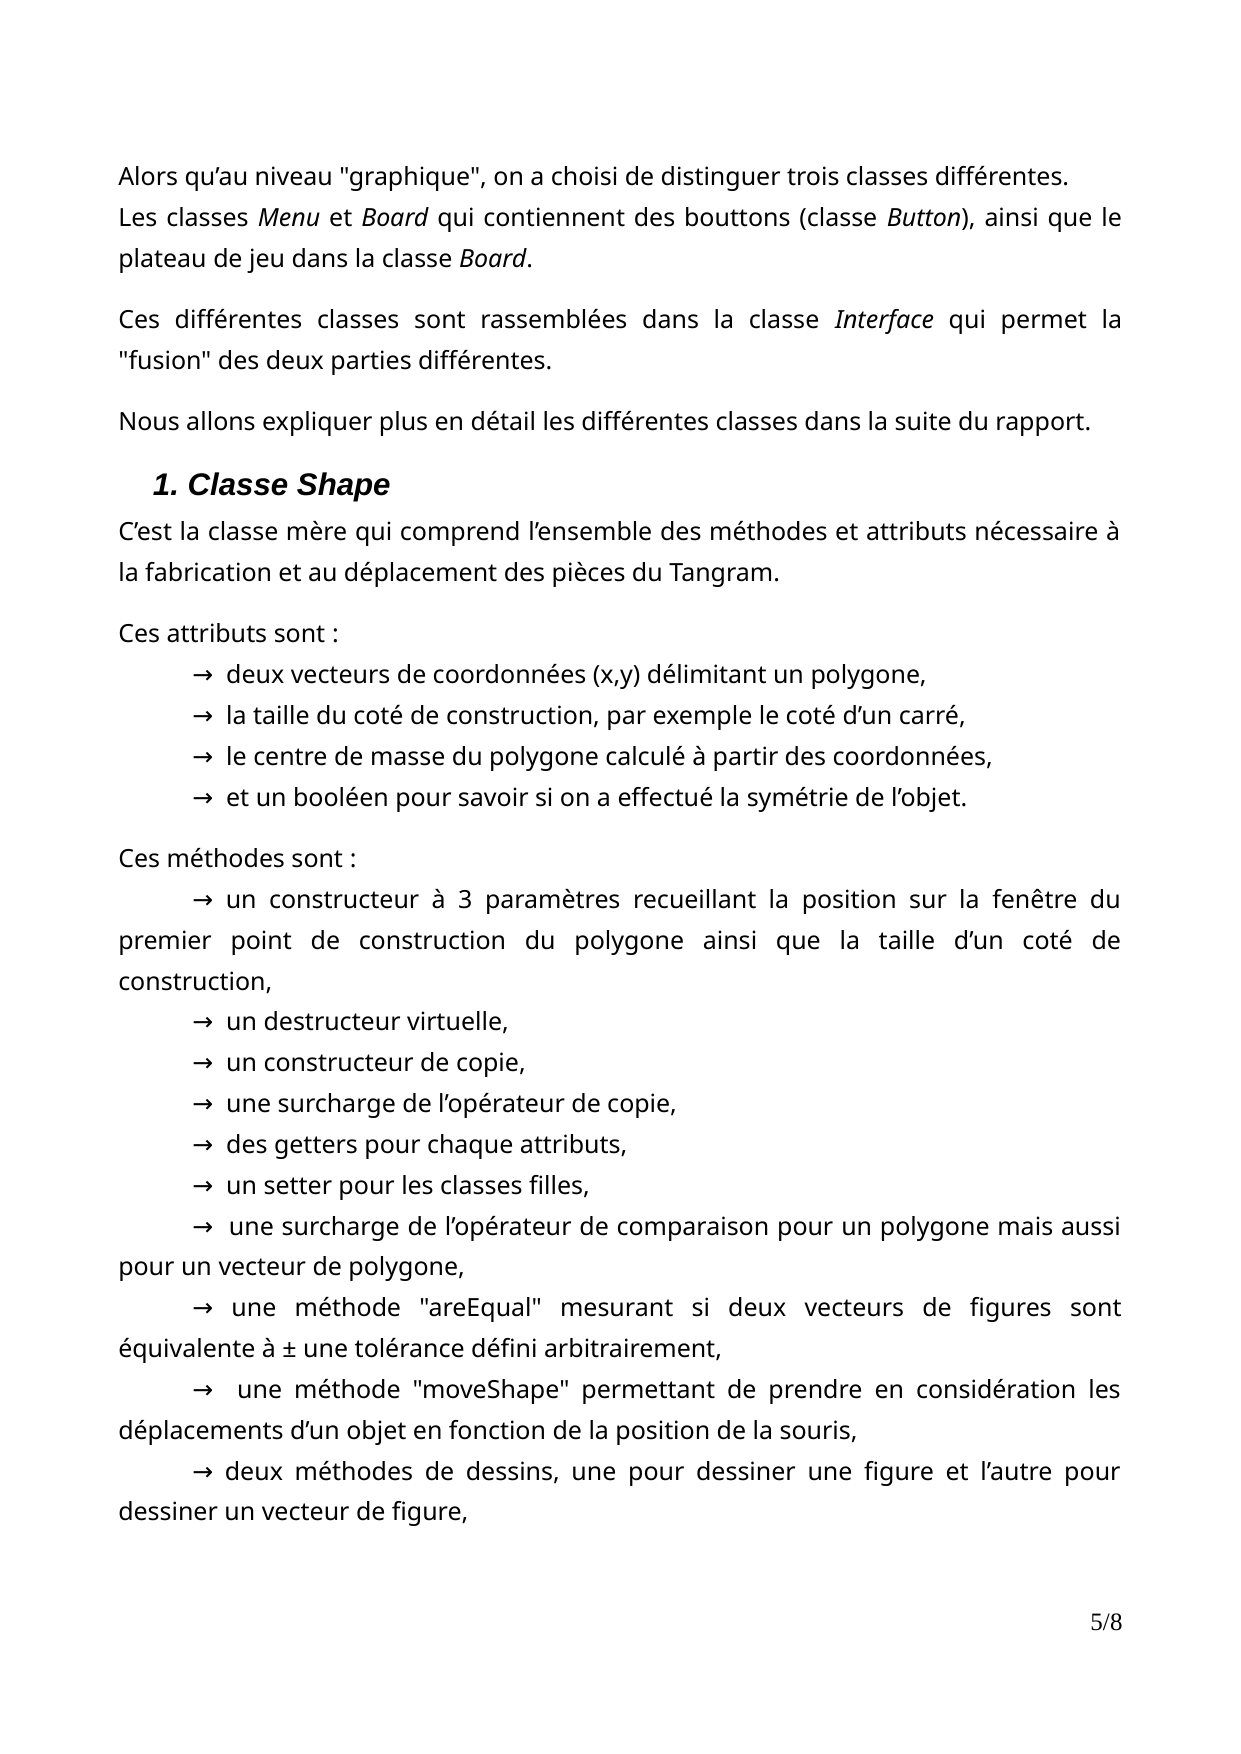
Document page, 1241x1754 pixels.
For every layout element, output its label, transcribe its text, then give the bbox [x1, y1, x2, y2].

text → une méthode "areEqual" mesurant si deux vecteurs de figures sont équivalente à ± une tolérance défini arbitrairement, [118, 1290, 1122, 1365]
text → un constructeur à 3 paramètres recueillant la position sur la fenêtre du premier point de construction du polygone ainsi que la taille d’un coté de construction, [118, 882, 1122, 997]
text Alors qu’au niveau "graphique", on a choisi de distinguer trois classes différentes. [118, 159, 1122, 193]
text → deux vecteurs de coordonnées (x,y) délimitant un polygone, [118, 657, 1122, 691]
subtitle 1. Classe Shape [118, 466, 1122, 502]
text Les classes Menu et Board qui contiennent des bouttons (classe Button), ainsi que le plateau de jeu dans la classe Board. [118, 200, 1122, 275]
text Nous allons expliquer plus en détail les différentes classes dans la suite du rapport. [118, 404, 1122, 438]
text → un constructeur de copie, [118, 1045, 1122, 1079]
text → une méthode "moveShape" permettant de prendre en considération les déplacements d’un objet en fonction de la position de la souris, [118, 1372, 1122, 1446]
text → un setter pour les classes filles, [118, 1167, 1122, 1201]
text → des getters pour chaque attributs, [118, 1127, 1122, 1161]
text → une surcharge de l’opérateur de copie, [118, 1086, 1122, 1120]
text → deux méthodes de dessins, une pour dessiner une figure et l’autre pour dessiner un vecteur de figure, [118, 1453, 1122, 1528]
text → la taille du coté de construction, par exemple le coté d’un carré, [118, 698, 1122, 732]
text → le centre de masse du polygone calculé à partir des coordonnées, [118, 739, 1122, 773]
text → et un booléen pour savoir si on a effectué la symétrie de l’objet. [118, 779, 1122, 813]
text → une surcharge de l’opérateur de comparaison pour un polygone mais aussi pour un vecteur de polygone, [118, 1208, 1122, 1283]
text Ces attributs sont : [118, 616, 1122, 650]
text C’est la classe mère qui comprend l’ensemble des méthodes et attributs nécessaire à la fabrication et au déplacement des pièces du Tangram. [118, 514, 1122, 589]
text Ces différentes classes sont rassemblées dans la classe Interface qui permet la "fusion" des deux parties différentes. [118, 302, 1122, 377]
text → un destructeur virtuelle, [118, 1004, 1122, 1038]
text Ces méthodes sont : [118, 841, 1122, 875]
